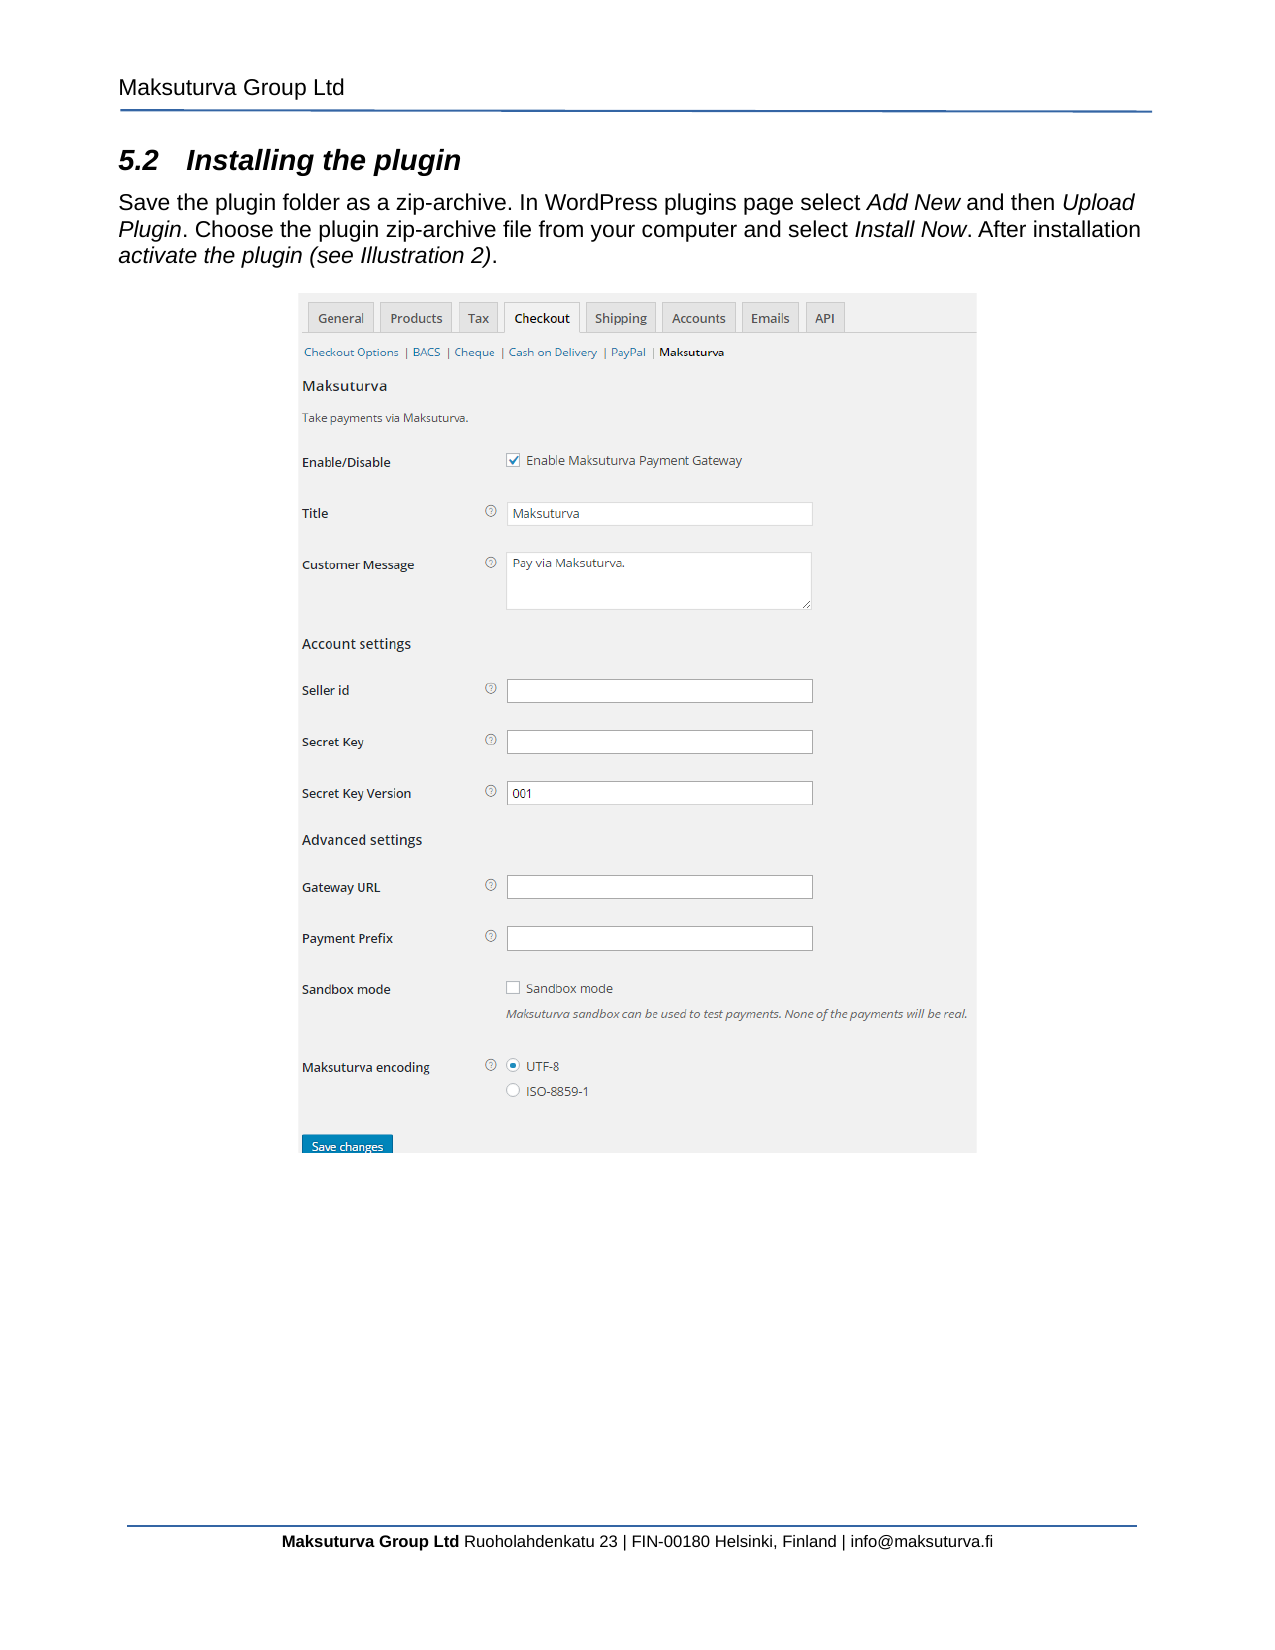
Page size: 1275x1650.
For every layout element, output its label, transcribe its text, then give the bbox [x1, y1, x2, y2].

picture [298, 293, 977, 1153]
subtitle Installing the plugin [118, 143, 1157, 177]
picture [363, 1146, 373, 1153]
text Save the plugin folder as a zip-archive. In WordPress plugins page select Add New and then Upload Plugin. Choose the plugin zip-archive file from your computer and select Install Now. After installation activate the plugin (see Illustration 2). [118, 189, 1157, 268]
